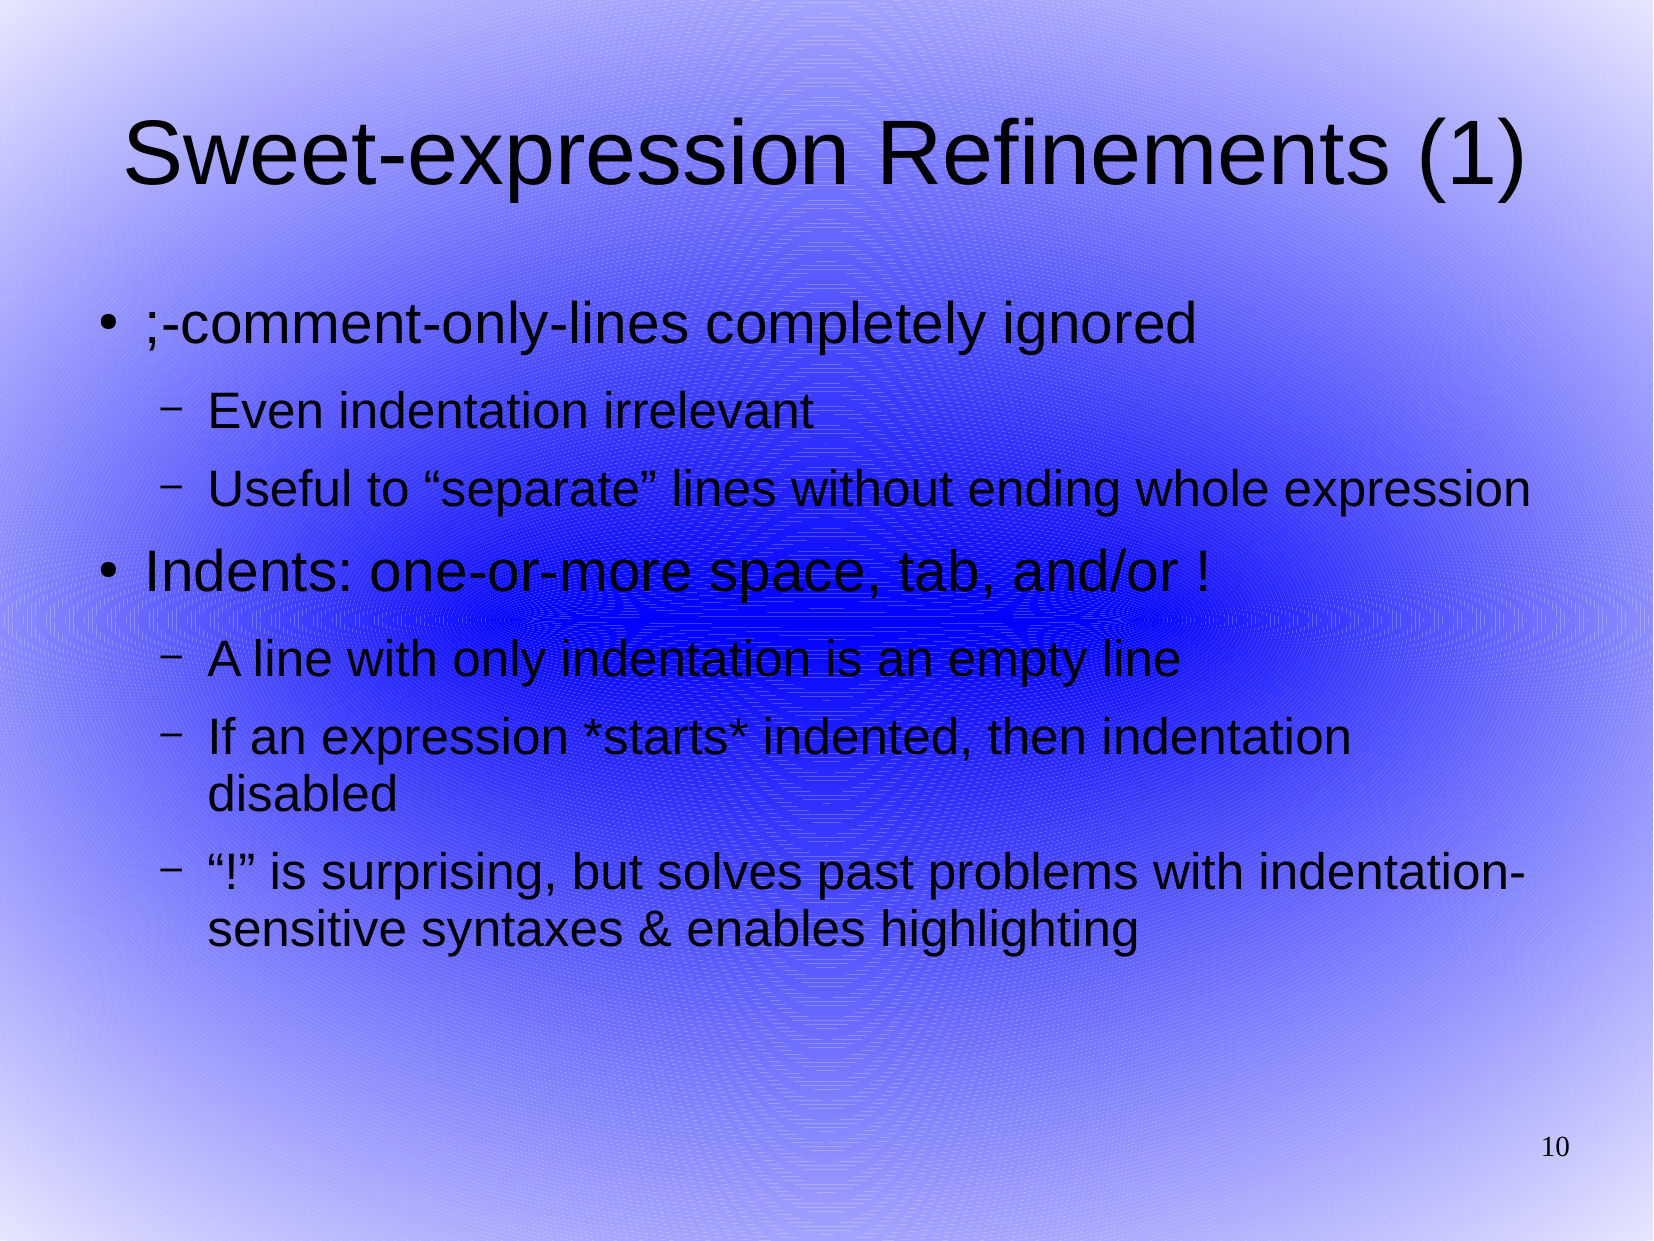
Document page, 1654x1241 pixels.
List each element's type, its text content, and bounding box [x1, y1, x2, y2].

list ;-comment-only-lines completely ignored Even indentation irrelevant Useful to “separate” lines without ending whole expression Indents: one-or-more space, tab, and/or ! A line with only indentation is an empty line If an expression *starts* indented, then indentation disabled “!” is surprising, but solves past problems with indentation-sensitive syntaxes & enables highlighting [82, 290, 1538, 1010]
title Sweet-expression Refinements (1) [82, 49, 1571, 257]
